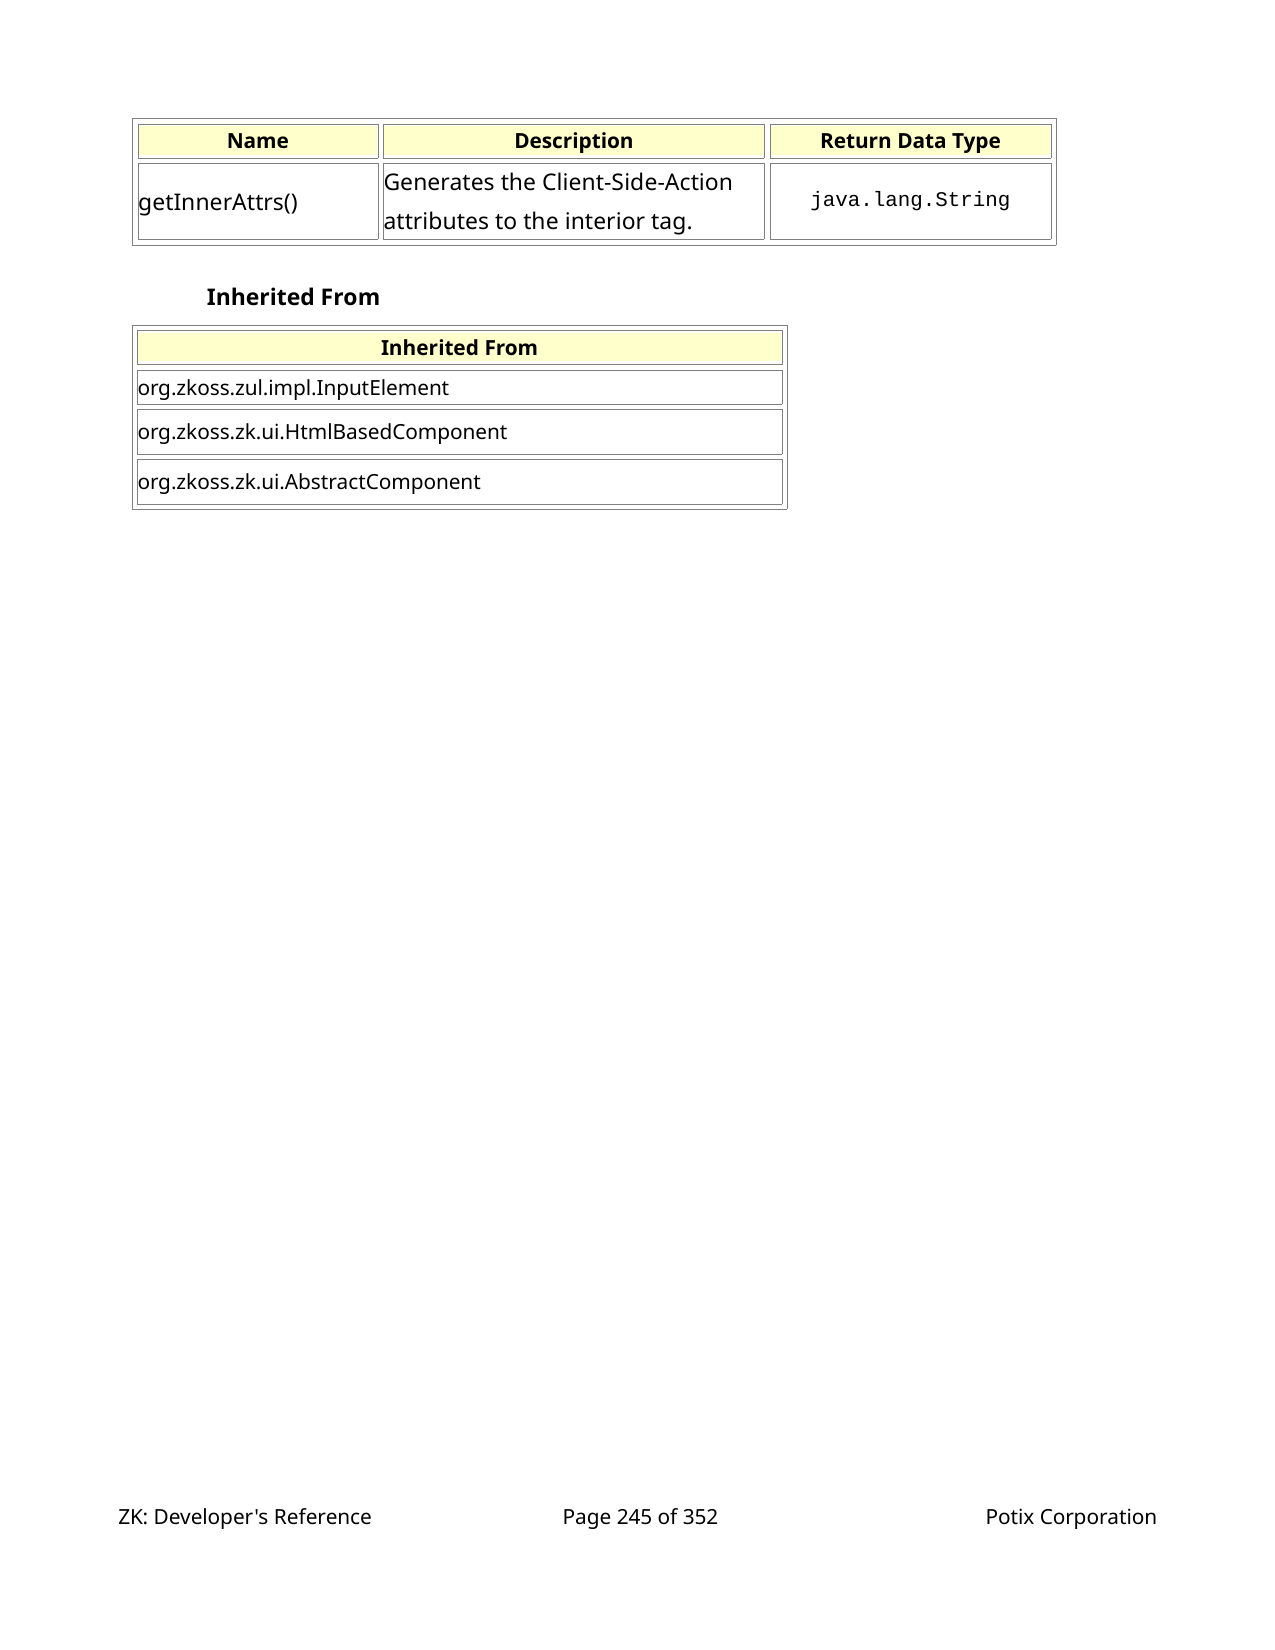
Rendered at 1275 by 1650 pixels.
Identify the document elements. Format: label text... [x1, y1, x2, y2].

table_cell getInnerAttrs() [135, 158, 380, 239]
table_cell Generates the Client-Side-Action attributes to the interior tag. [380, 158, 767, 239]
table_header Description [380, 119, 767, 158]
subtitle Inherited From [207, 281, 1157, 312]
table_header Return Data Type [767, 119, 1053, 158]
table_cell org.zkoss.zk.ui.HtmlBasedComponent [134, 404, 784, 454]
table_cell org.zkoss.zk.ui.AbstractComponent [134, 454, 784, 503]
table_header Name [135, 119, 380, 158]
table_cell java.lang.String [767, 158, 1053, 239]
table_header Inherited From [134, 326, 784, 364]
table_cell org.zkoss.zul.impl.InputElement [134, 364, 784, 404]
